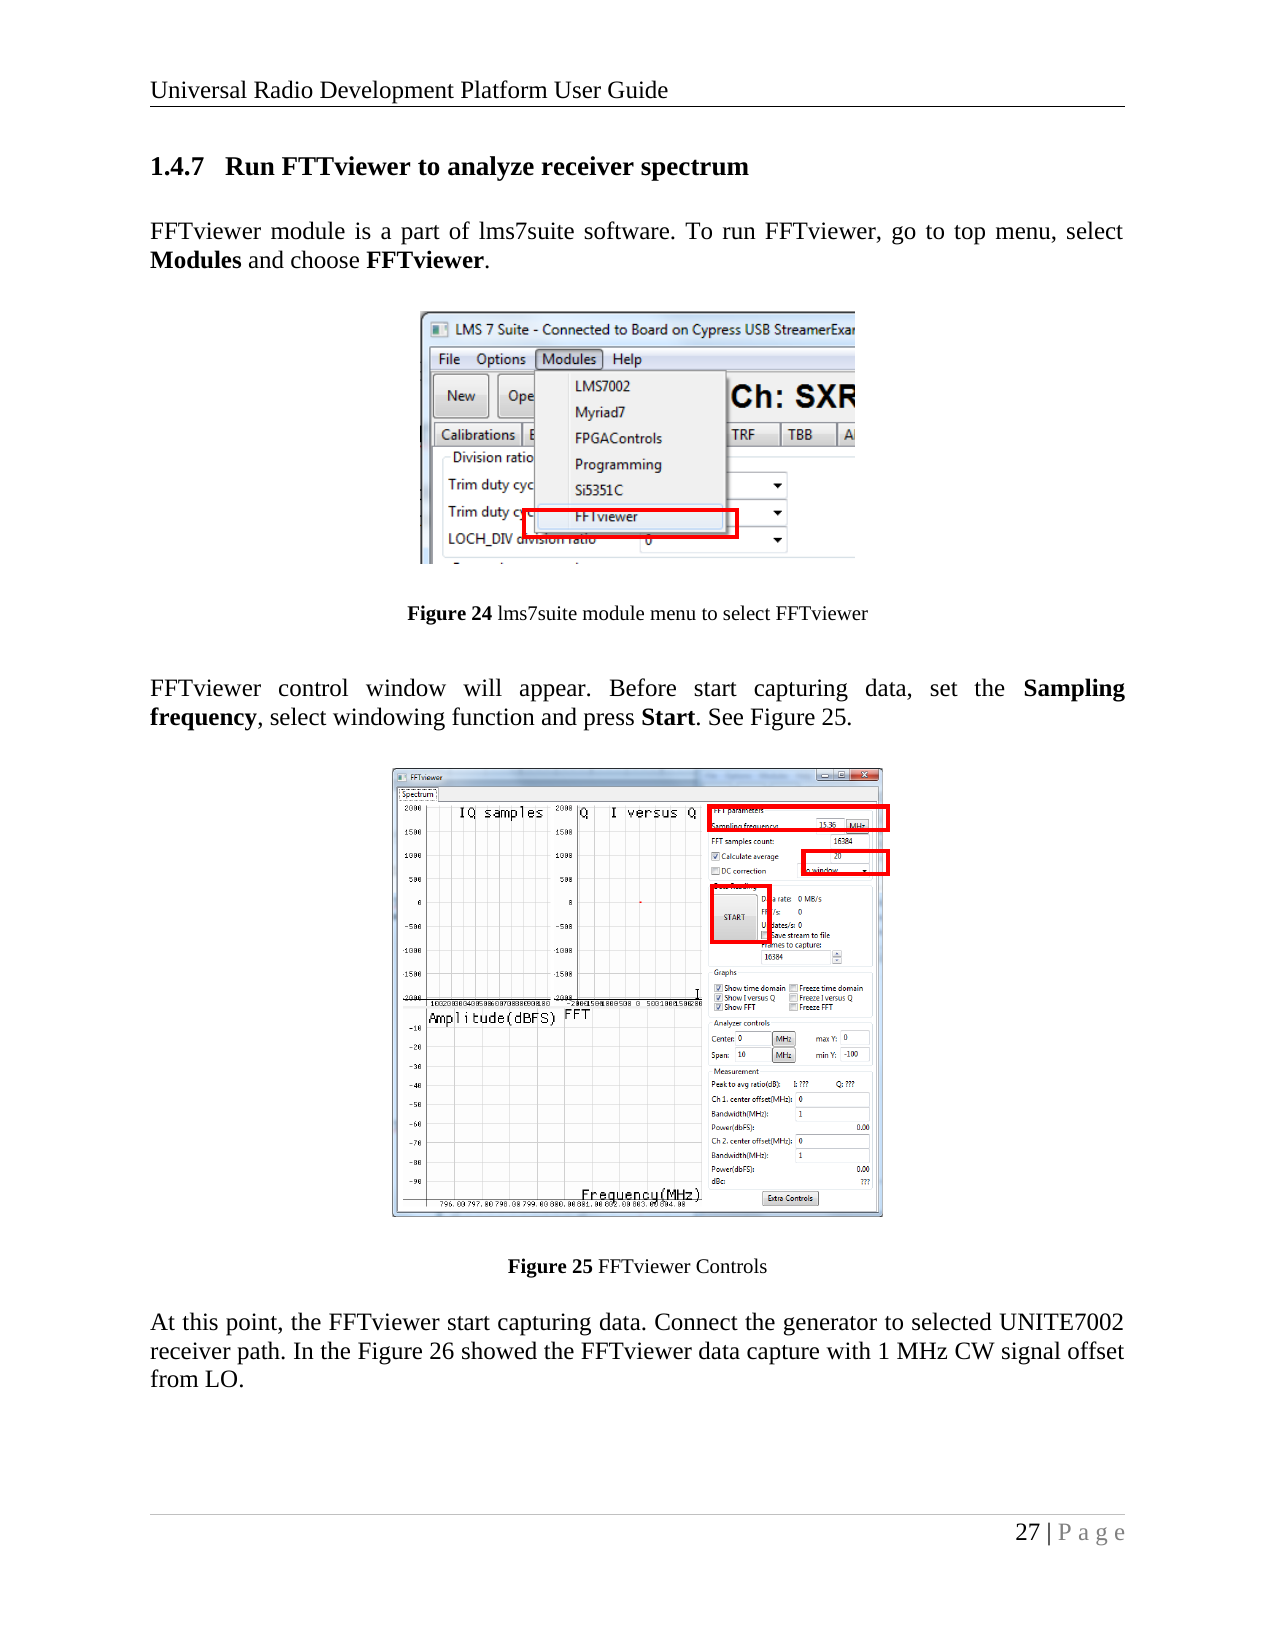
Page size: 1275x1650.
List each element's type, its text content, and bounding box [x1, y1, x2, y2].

subtitle Run FTTviewer to analyze receiver spectrum [150, 150, 1125, 181]
picture [420, 311, 855, 564]
text FFTviewer control window will appear. Before start capturing data, set the Sampling frequency, select windowing function and press Start. See Figure 25. [150, 673, 1125, 731]
picture [712, 809, 883, 828]
text Figure 24 lms7suite module menu to select FFTviewer [150, 601, 1125, 625]
picture [392, 768, 883, 1217]
text At this point, the FFTviewer start capturing data. Connect the generator to selected UNITE7002 receiver path. In the Figure 26 showed the FFTviewer data capture with 1 MHz CW signal offset from LO. [150, 1307, 1125, 1393]
picture [806, 853, 883, 872]
text FFTviewer module is a part of lms7suite software. To run FFTviewer, go to top menu, select Modules and choose FFTviewer. [150, 216, 1125, 274]
text Figure 25 FFTviewer Controls [150, 1254, 1125, 1278]
